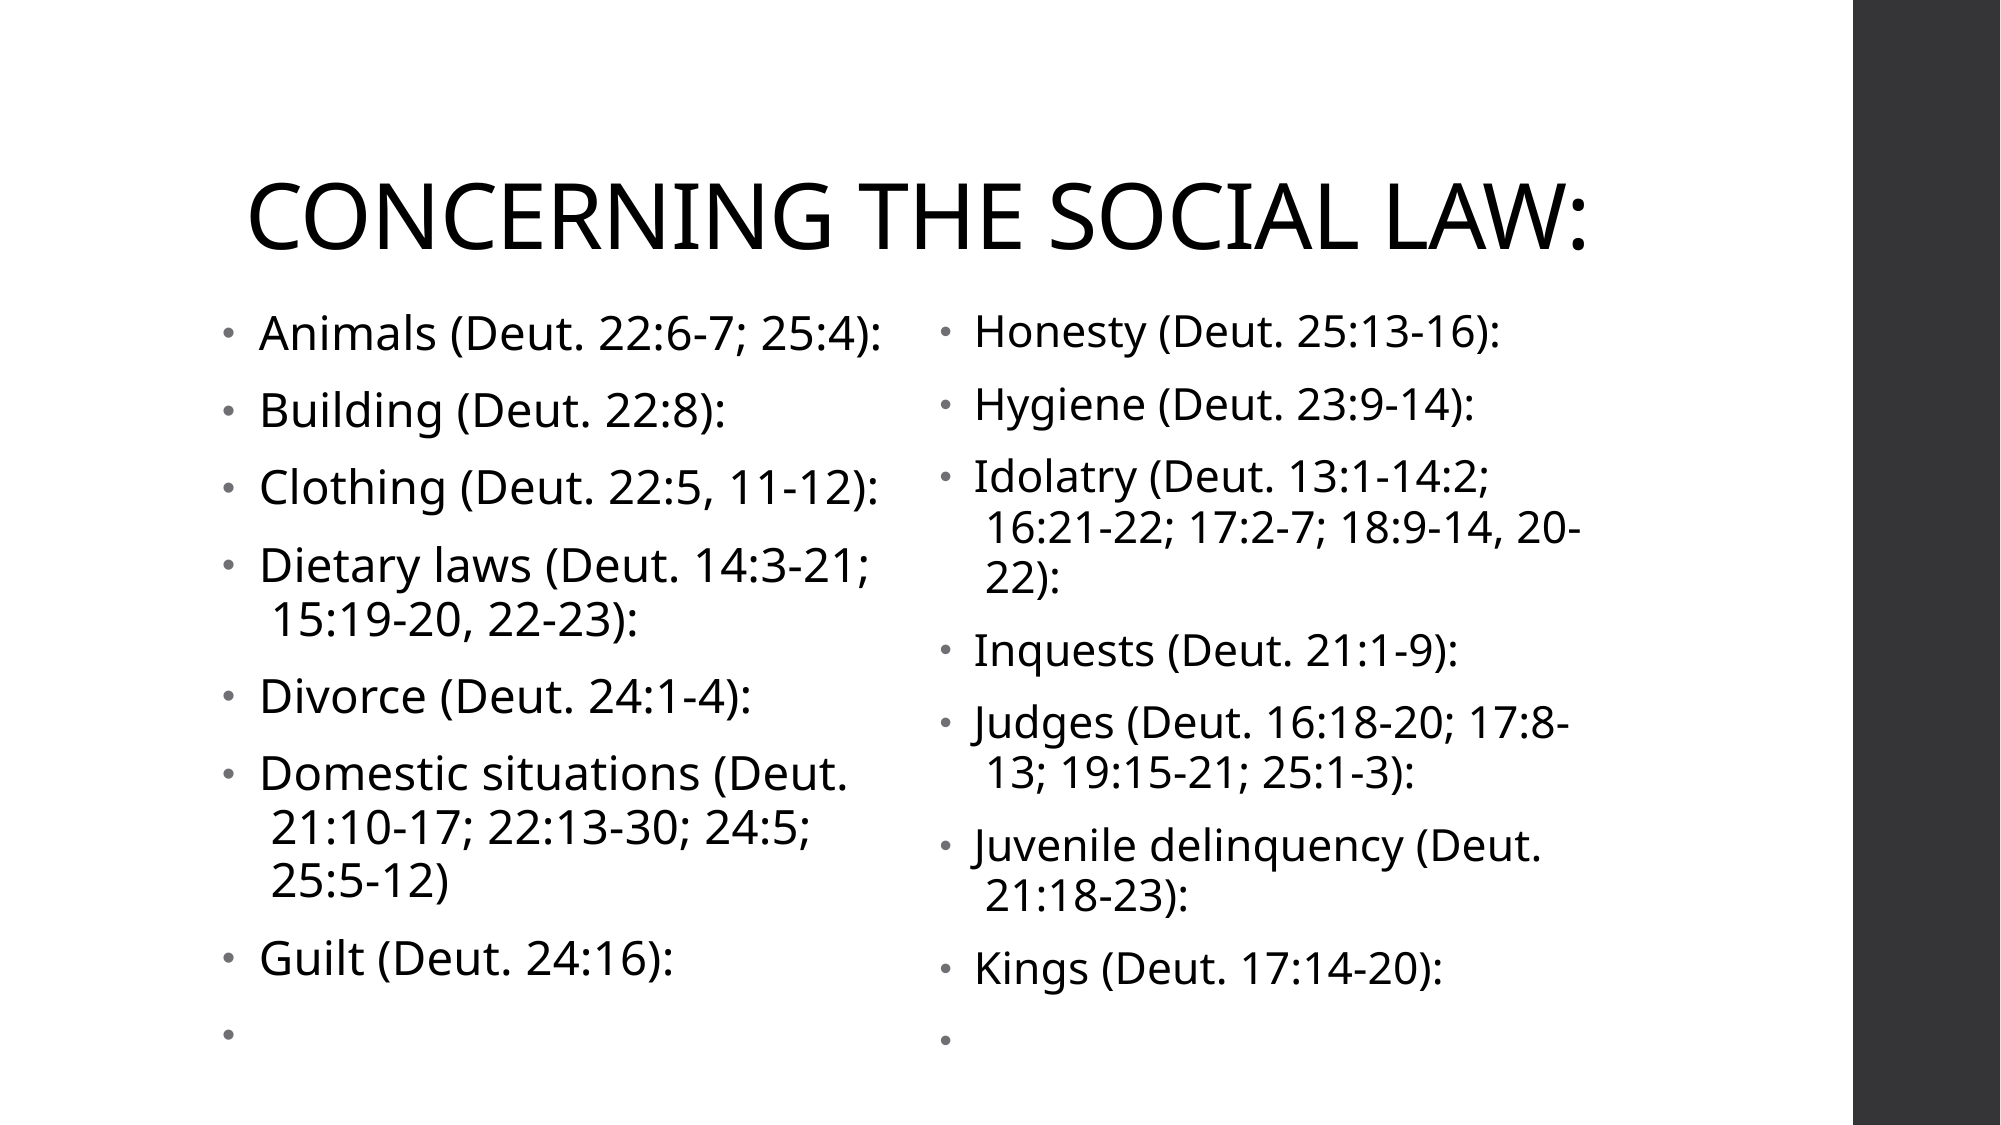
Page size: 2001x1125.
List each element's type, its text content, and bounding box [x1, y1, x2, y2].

list Honesty (Deut. 25:13-16): Hygiene (Deut. 23:9-14): Idolatry (Deut. 13:1-14:2; 16:21-22; 17:2-7; 18:9-14, 20-22): Inquests (Deut. 21:1-9): Judges (Deut. 16:18-20; 17:8-13; 19:15-21; 25:1-3): Juvenile delinquency (Deut. 21:18-23): Kings (Deut. 17:14-20): [924, 299, 1617, 1014]
title CONCERNING THE SOCIAL LAW: [206, 60, 1797, 278]
list Animals (Deut. 22:6-7; 25:4): Building (Deut. 22:8): Clothing (Deut. 22:5, 11-12): Dietary laws (Deut. 14:3-21; 15:19-20, 22-23): Divorce (Deut. 24:1-4): Domestic situations (Deut. 21:10-17; 22:13-30; 24:5; 25:5-12) Guilt (Deut. 24:16): [207, 299, 900, 1014]
